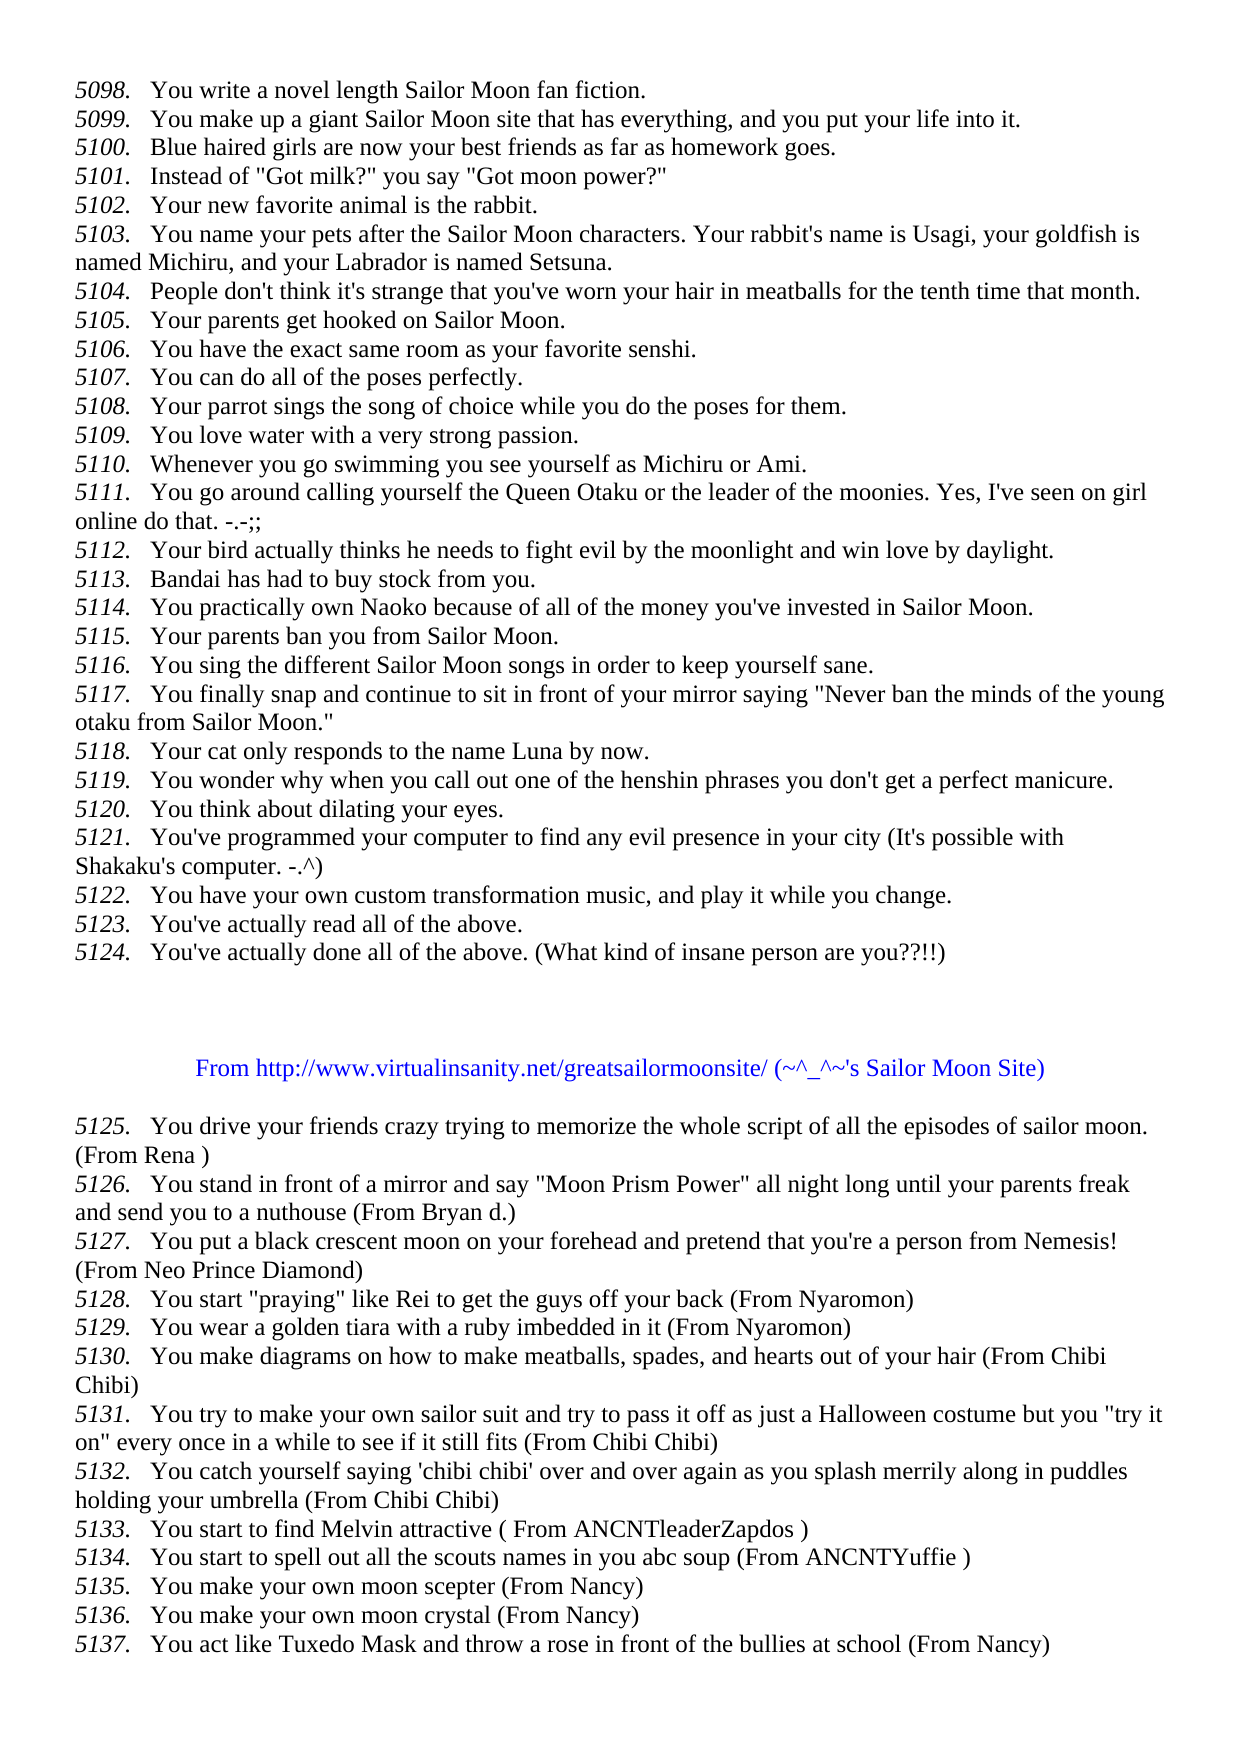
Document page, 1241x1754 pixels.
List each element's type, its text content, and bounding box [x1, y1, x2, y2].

list You finally snap and continue to sit in front of your mirror saying "Never ban the minds of the young otaku from Sailor Moon." [75, 679, 1165, 736]
list People don't think it's strange that you've worn your hair in meatballs for the tenth time that month. [75, 276, 1165, 305]
list You love water with a very strong passion. [75, 420, 1165, 449]
list You've actually read all of the above. [75, 909, 1165, 937]
list You've actually done all of the above. (What kind of insane person are you??!!) [75, 937, 1165, 966]
list Your new favorite animal is the rabbit. [75, 190, 1165, 219]
list You catch yourself saying 'chibi chibi' over and over again as you splash merrily along in puddles holding your umbrella (From Chibi Chibi) [75, 1456, 1165, 1514]
list Your parents ban you from Sailor Moon. [75, 621, 1165, 650]
list You start to find Melvin attractive ( From ANCNTleaderZapdos ) [75, 1514, 1165, 1542]
list Bandai has had to buy stock from you. [75, 564, 1165, 592]
list You've programmed your computer to find any evil presence in your city (It's possible with Shakaku's computer. -.^) [75, 822, 1165, 880]
list You try to make your own sailor suit and try to pass it off as just a Halloween costume but you "try it on" every once in a while to see if it still fits (From Chibi Chibi) [75, 1399, 1165, 1456]
list You sing the different Sailor Moon songs in order to keep yourself sane. [75, 650, 1165, 679]
list Your cat only responds to the name Luna by now. [75, 736, 1165, 765]
list You practically own Naoko because of all of the money you've invested in Sailor Moon. [75, 592, 1165, 621]
list You have the exact same room as your favorite senshi. [75, 334, 1165, 362]
list You stand in front of a mirror and say "Moon Prism Power" all night long until your parents freak and send you to a nuthouse (From Bryan d.) [75, 1169, 1165, 1226]
list You make up a giant Sailor Moon site that has everything, and you put your life into it. [75, 104, 1165, 132]
text From http://www.virtualinsanity.net/greatsailormoonsite/ (~^_^~'s Sailor Moon Site) [75, 1053, 1165, 1082]
list You wear a golden tiara with a ruby imbedded in it (From Nyaromon) [75, 1312, 1165, 1341]
list You make diagrams on how to make meatballs, spades, and hearts out of your hair (From Chibi Chibi) [75, 1341, 1165, 1399]
list Whenever you go swimming you see yourself as Michiru or Ami. [75, 449, 1165, 477]
list You go around calling yourself the Queen Otaku or the leader of the moonies. Yes, I've seen on girl online do that. -.-;; [75, 477, 1165, 535]
list You wonder why when you call out one of the henshin phrases you don't get a perfect manicure. [75, 765, 1165, 794]
list Blue haired girls are now your best friends as far as homework goes. [75, 132, 1165, 161]
list You start to spell out all the scouts names in you abc soup (From ANCNTYuffie ) [75, 1542, 1165, 1571]
list You start "praying" like Rei to get the guys off your back (From Nyaromon) [75, 1284, 1165, 1312]
list You make your own moon scepter (From Nancy) [75, 1571, 1165, 1600]
list You put a black crescent moon on your forehead and pretend that you're a person from Nemesis! (From Neo Prince Diamond) [75, 1226, 1165, 1284]
list You name your pets after the Sailor Moon characters. Your rabbit's name is Usagi, your goldfish is named Michiru, and your Labrador is named Setsuna. [75, 219, 1165, 276]
list Your bird actually thinks he needs to fight evil by the moonlight and win love by daylight. [75, 535, 1165, 564]
list You can do all of the poses perfectly. [75, 362, 1165, 391]
list Your parents get hooked on Sailor Moon. [75, 305, 1165, 334]
list You drive your friends crazy trying to memorize the whole script of all the episodes of sailor moon.(From Rena ) [75, 1111, 1165, 1169]
list You make your own moon crystal (From Nancy) [75, 1600, 1165, 1629]
list You write a novel length Sailor Moon fan fiction. [75, 75, 1165, 104]
list You act like Tuxedo Mask and throw a rose in front of the bullies at school (From Nancy) [75, 1629, 1165, 1657]
list You have your own custom transformation music, and play it while you change. [75, 880, 1165, 909]
list Instead of "Got milk?" you say "Got moon power?" [75, 161, 1165, 190]
list You think about dilating your eyes. [75, 794, 1165, 822]
list Your parrot sings the song of choice while you do the poses for them. [75, 391, 1165, 420]
